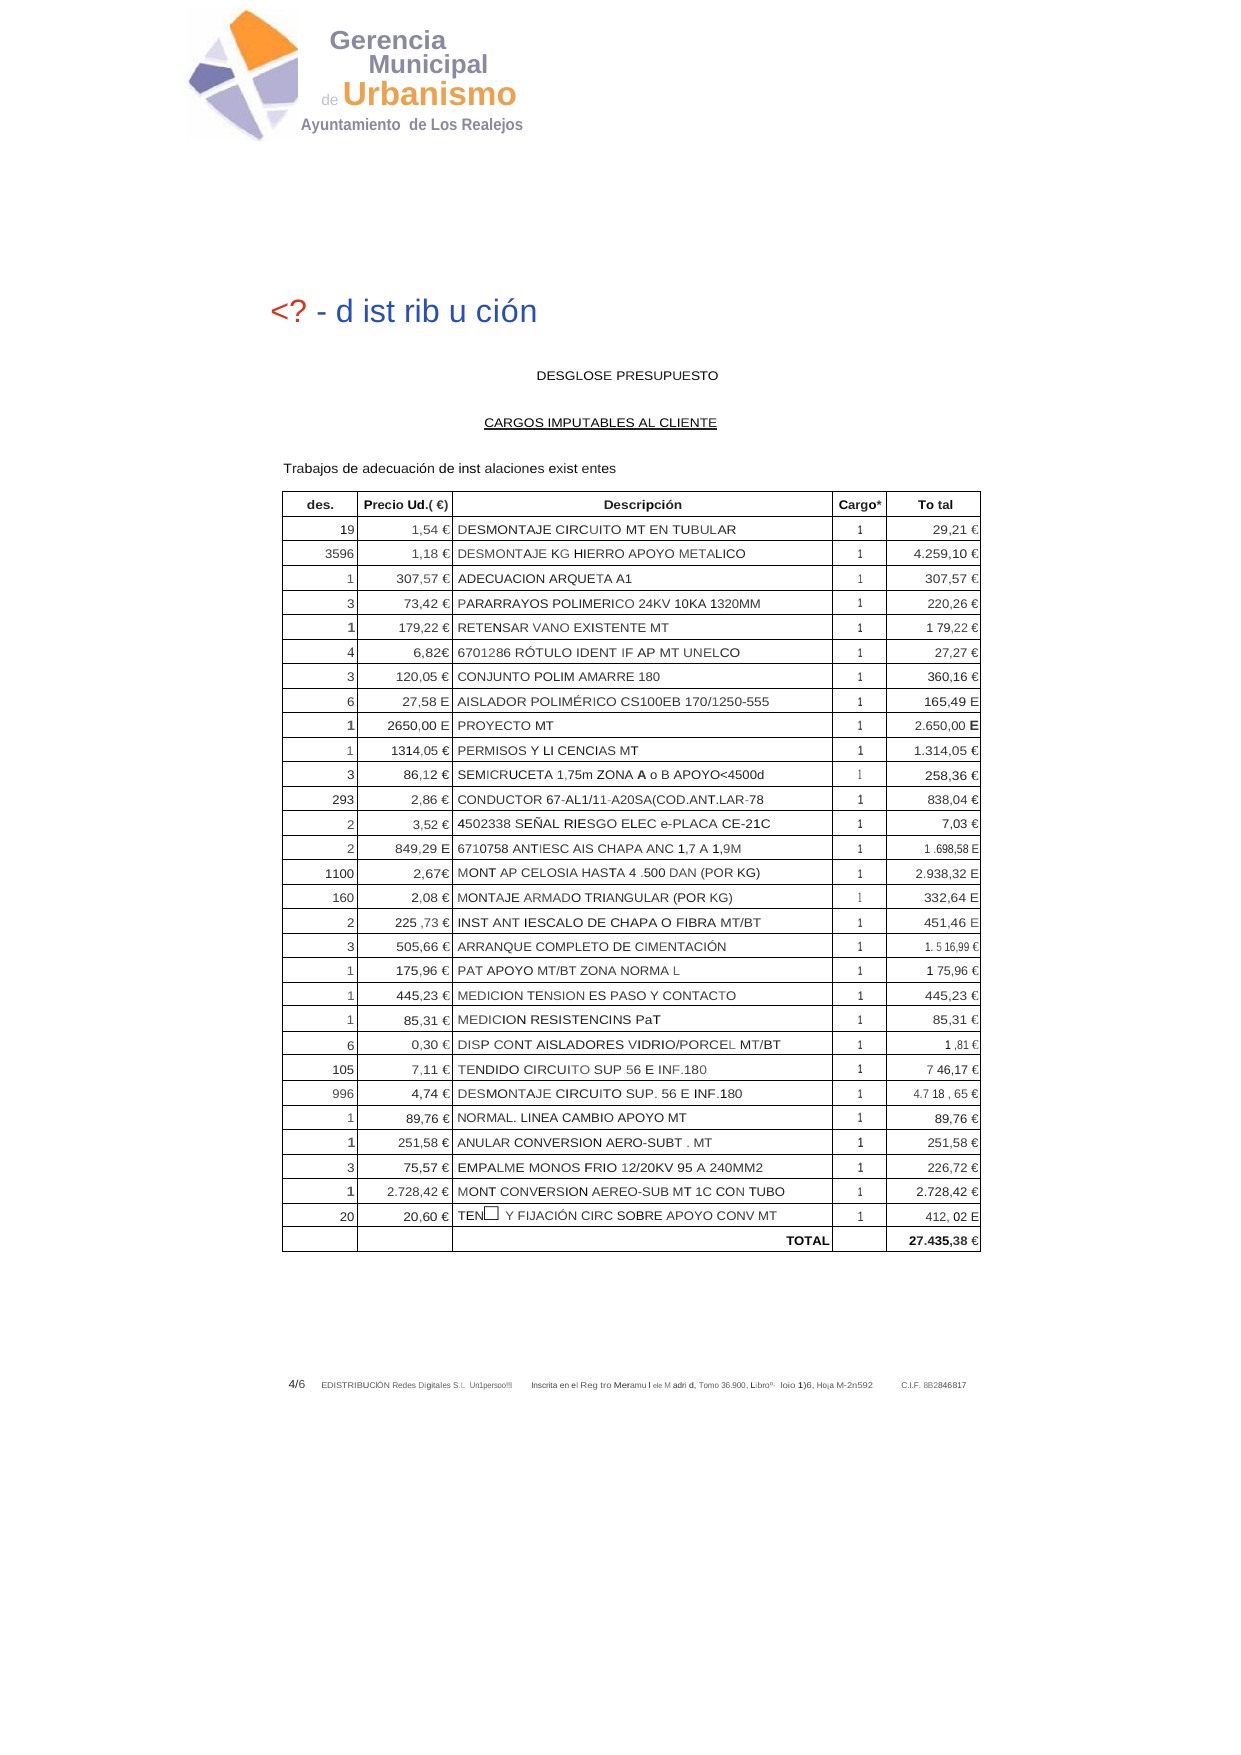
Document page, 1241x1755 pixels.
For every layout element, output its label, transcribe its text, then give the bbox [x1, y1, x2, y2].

table_cell 1 [833, 1204, 886, 1226]
table_cell PAT APOYO MT/BT ZONA NORMA L [453, 958, 832, 982]
table_cell 27,58 E [358, 689, 452, 712]
table_cell 1 [833, 566, 886, 590]
table_cell 3 [283, 762, 357, 786]
table_cell 4502338 SEÑAL RIESGO ELEC e-PLACA CE-21C [453, 811, 832, 835]
table_cell 1 [833, 811, 886, 835]
table_cell TEN□ Y FIJACIÓN CIRC SOBRE APOYO CONV MT [453, 1204, 832, 1226]
table_cell 6 [283, 689, 357, 712]
table_cell NORMAL. LINEA CAMBIO APOYO MT [453, 1106, 832, 1128]
table_cell 2650,00 E [358, 713, 452, 737]
table_header Cargo* [833, 492, 886, 516]
table_cell 2,86 € [358, 787, 452, 810]
table_cell 849,29 E [358, 836, 452, 859]
table_cell 6701286 RÓTULO IDENT IF AP MT UNELCO [453, 640, 832, 663]
table_cell 1 [283, 1106, 357, 1128]
table_cell ANULAR CONVERSION AERO-SUBT . MT [453, 1130, 832, 1154]
table_cell 1 [833, 909, 886, 933]
table_cell 89,76 € [358, 1106, 452, 1128]
table_cell CONDUCTOR 67-AL1/11-A20SA(COD.ANT.LAR-78 [453, 787, 832, 810]
table_cell 3 [283, 591, 357, 614]
table_cell 3596 [283, 541, 357, 565]
text DESGLOSE PRESUPUESTO [158, 369, 1097, 383]
table_cell MEDICION RESISTENCINS PaT [453, 1006, 832, 1031]
table_header Descripción [453, 492, 832, 516]
table_cell RETENSAR VANO EXISTENTE MT [453, 615, 832, 639]
table_cell 307,57 € [887, 566, 980, 590]
table_cell 3 [283, 934, 357, 957]
table_cell TENDIDO CIRCUITO SUP 56 E INF.180 [453, 1055, 832, 1080]
table_cell 1,54 € [358, 517, 452, 540]
table_cell 1 [283, 566, 357, 590]
table_cell 1 [833, 591, 886, 614]
table_cell 27.435,38 € [887, 1227, 980, 1251]
table_cell 360,16 € [887, 664, 980, 688]
table_cell 20,60 € [358, 1204, 452, 1226]
table_cell 4.7 18 , 65 € [887, 1081, 980, 1105]
table_cell 1 [833, 787, 886, 810]
table_cell 1 [833, 934, 886, 957]
table_cell 1 [833, 615, 886, 639]
table_cell 3,52 € [358, 811, 452, 835]
table_cell 4 [283, 640, 357, 663]
table_cell DESMONTAJE KG HIERRO APOYO METALICO [453, 541, 832, 565]
table_cell [283, 1227, 357, 1251]
table_cell ADECUACION ARQUETA A1 [453, 566, 832, 590]
table_cell 6710758 ANTIESC AIS CHAPA ANC 1,7 A 1,9M [453, 836, 832, 859]
table_cell 1 [283, 983, 357, 1005]
table_cell 1 .698,58 E [887, 836, 980, 859]
table_cell CONJUNTO POLIM AMARRE 180 [453, 664, 832, 688]
table_cell 1 [833, 885, 886, 908]
table_cell MONTAJE ARMADO TRIANGULAR (POR KG) [453, 885, 832, 908]
table_cell 2.728,42 € [887, 1179, 980, 1203]
table_cell 2,08 € [358, 885, 452, 908]
table_cell 258,36 € [887, 762, 980, 786]
table_cell 1 [283, 1130, 357, 1154]
table_cell 1 [833, 958, 886, 982]
table_cell 445,23 € [887, 983, 980, 1005]
table_cell 1 [833, 1130, 886, 1154]
table_cell [358, 1227, 452, 1251]
table_header Precio Ud.( €) [358, 492, 452, 516]
table_cell 1 [833, 541, 886, 565]
table_cell PROYECTO MT [453, 713, 832, 737]
table_cell 220,26 € [887, 591, 980, 614]
table_cell 1 [833, 1006, 886, 1031]
table_cell 1 79,22 € [887, 615, 980, 639]
table_cell 85,31 € [887, 1006, 980, 1031]
table_cell 2 [283, 836, 357, 859]
table_cell 19 [283, 517, 357, 540]
table_cell 27,27 € [887, 640, 980, 663]
table_cell 1 [833, 860, 886, 884]
table_cell 73,42 € [358, 591, 452, 614]
table_cell 6,82€ [358, 640, 452, 663]
table_cell 451,46 E [887, 909, 980, 933]
table_cell 120,05 € [358, 664, 452, 688]
table_cell 29,21 € [887, 517, 980, 540]
table_cell 2,67€ [358, 860, 452, 884]
table_cell 1100 [283, 860, 357, 884]
table_cell 445,23 € [358, 983, 452, 1005]
table_cell 2.650,00 E [887, 713, 980, 737]
table_header des. [283, 492, 357, 516]
table_cell 4.259,10 € [887, 541, 980, 565]
table_cell 3 [283, 1155, 357, 1177]
table_cell [833, 1227, 886, 1251]
table_cell PERMISOS Y LI CENCIAS MT [453, 738, 832, 761]
table_cell 251,58 € [358, 1130, 452, 1154]
table_cell 1314,05 € [358, 738, 452, 761]
subtitle <? - d ist rib u ción [270, 292, 1207, 329]
table_cell 1 [833, 517, 886, 540]
table_cell 1 [283, 615, 357, 639]
table_cell 160 [283, 885, 357, 908]
table_cell 3 [283, 664, 357, 688]
table_cell DESMONTAJE CIRCUITO MT EN TUBULAR [453, 517, 832, 540]
table_cell 307,57 € [358, 566, 452, 590]
table_cell 175,96 € [358, 958, 452, 982]
table_cell 1 [833, 1155, 886, 1177]
table_cell 251,58 € [887, 1130, 980, 1154]
table_cell 1 [283, 738, 357, 761]
table_cell 0,30 € [358, 1032, 452, 1054]
table_cell 20 [283, 1204, 357, 1226]
table_cell 996 [283, 1081, 357, 1105]
table_cell ARRANQUE COMPLETO DE CIMENTACIÓN [453, 934, 832, 957]
table_cell 1 [283, 958, 357, 982]
table_cell 85,31 € [358, 1006, 452, 1031]
table_cell 105 [283, 1055, 357, 1080]
table_cell 1 [283, 713, 357, 737]
table_cell 332,64 E [887, 885, 980, 908]
table_cell 293 [283, 787, 357, 810]
table_cell 1 [833, 664, 886, 688]
table_cell 2.938,32 E [887, 860, 980, 884]
table_cell 165,49 E [887, 689, 980, 712]
text Trabajos de adecuación de inst alaciones exist entes [283, 461, 1207, 477]
table_cell 1 [833, 1106, 886, 1128]
table_cell 179,22 € [358, 615, 452, 639]
table_cell 1 [833, 983, 886, 1005]
table_cell 412, 02 E [887, 1204, 980, 1226]
table_cell 1 [833, 1032, 886, 1054]
table_cell 1.314,05 € [887, 738, 980, 761]
table_cell 7,11 € [358, 1055, 452, 1080]
table_cell 2 [283, 811, 357, 835]
table_cell 225 ,73 € [358, 909, 452, 933]
table_cell AISLADOR POLIMÉRICO CS100EB 170/1250-555 [453, 689, 832, 712]
table_cell 1 [833, 738, 886, 761]
table_cell 1 [833, 762, 886, 786]
table_cell PARARRAYOS POLIMERICO 24KV 10KA 1320MM [453, 591, 832, 614]
table_cell DESMONTAJE CIRCUITO SUP. 56 E INF.180 [453, 1081, 832, 1105]
table_cell 838,04 € [887, 787, 980, 810]
table_cell TOTAL [453, 1227, 832, 1251]
table_cell 1 [833, 713, 886, 737]
table_cell 4,74 € [358, 1081, 452, 1105]
table_cell MONT AP CELOSIA HASTA 4 .500 DAN (POR KG) [453, 860, 832, 884]
table_cell 1 [283, 1179, 357, 1203]
table_cell 1,18 € [358, 541, 452, 565]
table_cell 226,72 € [887, 1155, 980, 1177]
table_cell SEMICRUCETA 1,75m ZONA A o B APOYO<4500d [453, 762, 832, 786]
table_cell 2 [283, 909, 357, 933]
table_cell 7 46,17 € [887, 1055, 980, 1080]
table_cell 1 [833, 1179, 886, 1203]
table_cell 1. 5 16,99 € [887, 934, 980, 957]
table_cell 7,03 € [887, 811, 980, 835]
table_header To tal [887, 492, 980, 516]
table_cell 86,12 € [358, 762, 452, 786]
table_cell 1 ,81 € [887, 1032, 980, 1054]
table_cell 1 [283, 1006, 357, 1031]
table_cell 1 [833, 836, 886, 859]
table_cell 89,76 € [887, 1106, 980, 1128]
table_cell 1 [833, 1081, 886, 1105]
table_cell 1 [833, 640, 886, 663]
table_cell 75,57 € [358, 1155, 452, 1177]
table_cell DISP CONT AISLADORES VIDRIO/PORCEL MT/BT [453, 1032, 832, 1054]
table_cell 1 [833, 689, 886, 712]
table_cell MEDICION TENSION ES PASO Y CONTACTO [453, 983, 832, 1005]
table_cell MONT CONVERSION AEREO-SUB MT 1C CON TUBO [453, 1179, 832, 1203]
table_cell INST ANT IESCALO DE CHAPA O FIBRA MT/BT [453, 909, 832, 933]
table_cell 505,66 € [358, 934, 452, 957]
text CARGOS IMPUTABLES AL CLIENTE [484, 416, 1207, 430]
table_cell 1 [833, 1055, 886, 1080]
table_cell 6 [283, 1032, 357, 1054]
table_cell EMPALME MONOS FRIO 12/20KV 95 A 240MM2 [453, 1155, 832, 1177]
text 4/6 EDISTRIBUClÓN Redes Digitales S.L Un1persoo!!I Inscrita en el Reg tro Meramu l ele M adri d, Tomo 36.900, Libroº· loio 1)6, Ho¡a M-2n592 C.I.F. 8B2846817 [288, 1378, 1207, 1391]
table_cell 2.728,42 € [358, 1179, 452, 1203]
table_cell 1 75,96 € [887, 958, 980, 982]
